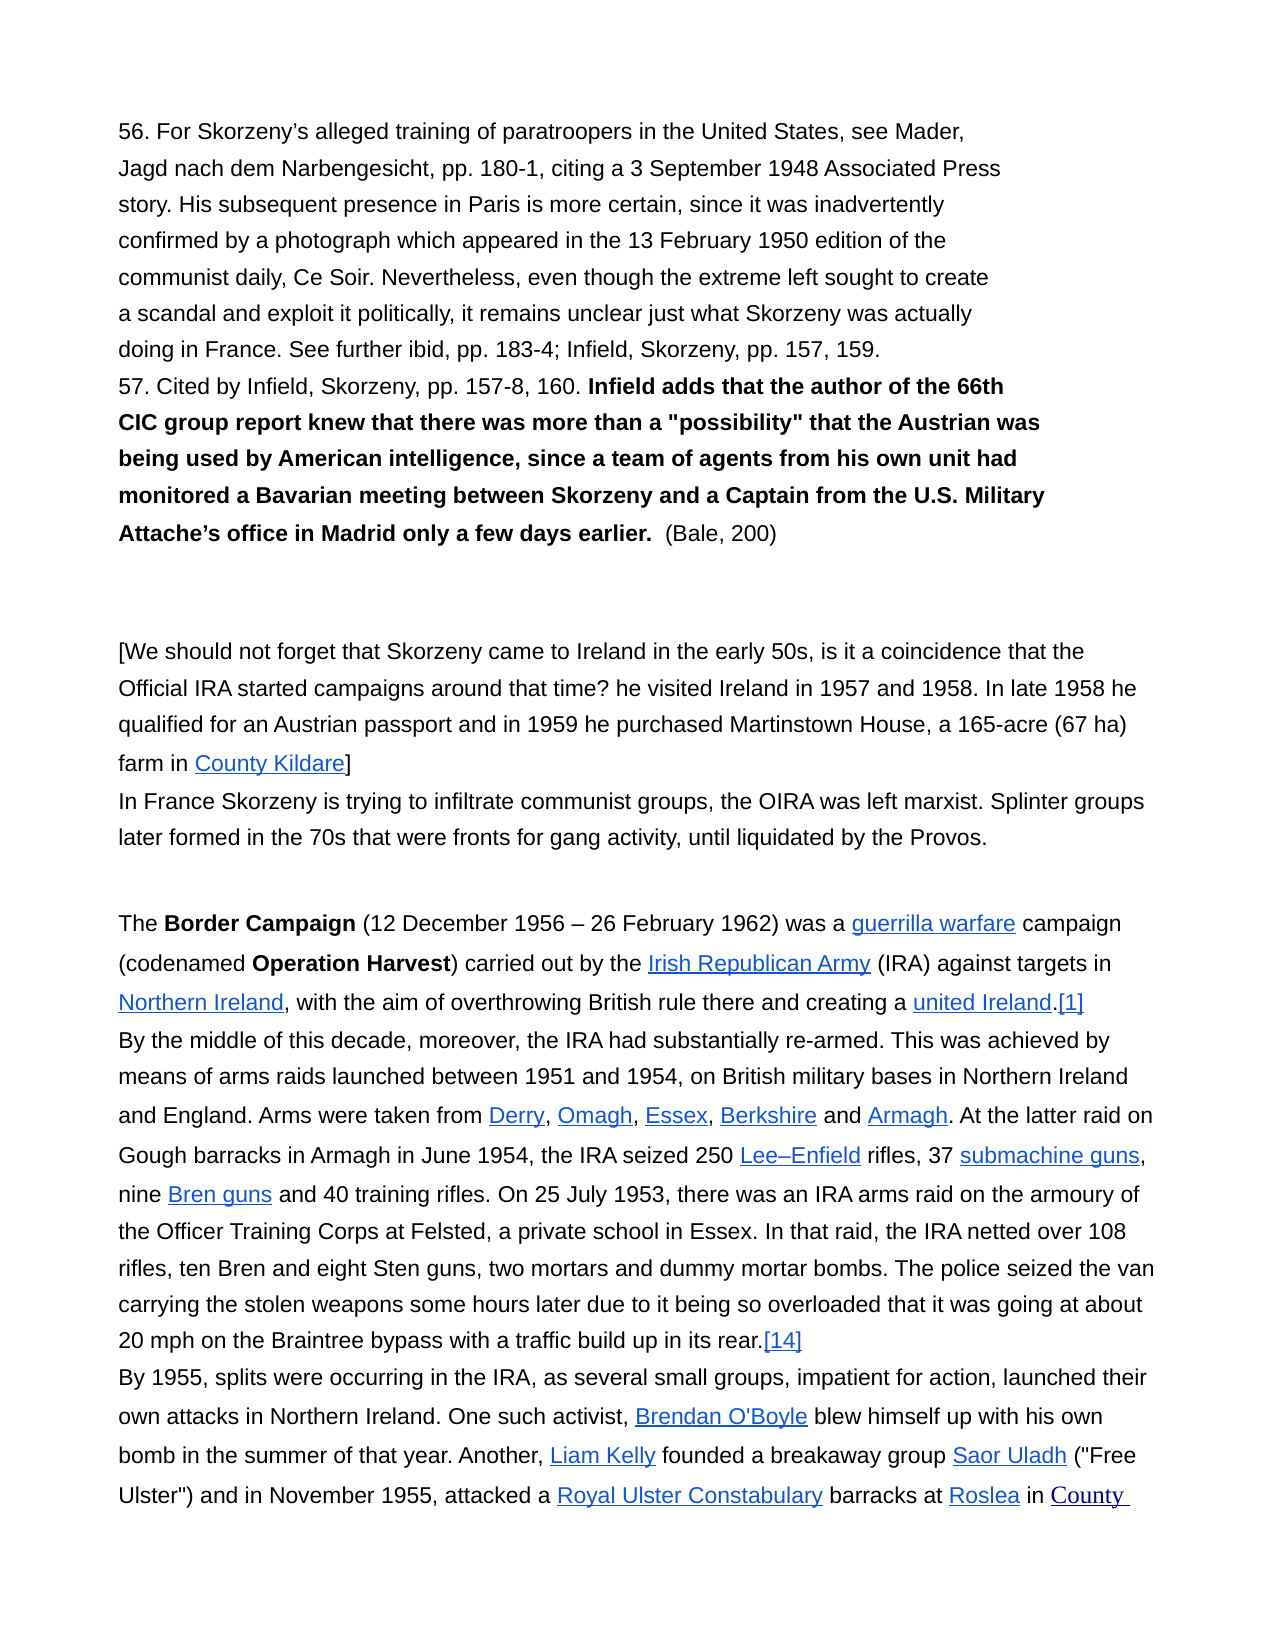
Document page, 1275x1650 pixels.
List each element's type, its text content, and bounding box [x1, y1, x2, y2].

text By the middle of this decade, moreover, the IRA had substantially re-armed. This was achieved by means of arms raids launched between 1951 and 1954, on British military bases in Northern Ireland and England. Arms were taken from Derry, Omagh, Essex, Berkshire and Armagh. At the latter raid on Gough barracks in Armagh in June 1954, the IRA seized 250 Lee–Enfield rifles, 37 submachine guns, nine Bren guns and 40 training rifles. On 25 July 1953, there was an IRA arms raid on the armoury of the Officer Training Corps at Felsted, a private school in Essex. In that raid, the IRA netted over 108 rifles, ten Bren and eight Sten guns, two mortars and dummy mortar bombs. The police seized the van carrying the stolen weapons some hours later due to it being so overloaded that it was going at about 20 mph on the Braintree bypass with a traffic build up in its rear.[14] [118, 1027, 1157, 1354]
text The Border Campaign (12 December 1956 – 26 February 1962) was a guerrilla warfare campaign (codenamed Operation Harvest) carried out by the Irish Republican Army (IRA) against targets in Northern Ireland, with the aim of overthrowing British rule there and creating a united Ireland.[1] [118, 908, 1157, 1016]
text doing in France. See further ibid, pp. 183-4; Infield, Skorzeny, pp. 157, 159. [118, 336, 1157, 363]
text By 1955, splits were occurring in the IRA, as several small groups, impatient for action, launched their own attacks in Northern Ireland. One such activist, Brendan O'Boyle blew himself up with his own bomb in the summer of that year. Another, Liam Kelly founded a breakaway group Saor Uladh ("Free Ulster") and in November 1955, attacked a Royal Ulster Constabulary barracks at Roslea in County [118, 1364, 1157, 1509]
text In France Skorzeny is trying to infiltrate communist groups, the OIRA was left marxist. Splinter groups later formed in the 70s that were fronts for gang activity, until liquidated by the Provos. [118, 788, 1157, 850]
text 57. Cited by Infield, Skorzeny, pp. 157-8, 160. Infield adds that the author of the 66th [118, 373, 1157, 399]
text communist daily, Ce Soir. Nevertheless, even though the extreme left sought to create [118, 263, 1157, 290]
text a scandal and exploit it politically, it remains unclear just what Skorzeny was actually [118, 300, 1157, 326]
text CIC group report knew that there was more than a "possibility" that the Austrian was [118, 409, 1157, 435]
text confirmed by a photograph which appeared in the 13 February 1950 edition of the [118, 227, 1157, 253]
text 56. For Skorzeny’s alleged training of paratroopers in the United States, see Mader, [118, 118, 1157, 144]
text Attache’s office in Madrid only a few days earlier. (Bale, 200) [118, 518, 1157, 547]
text monitored a Bavarian meeting between Skorzeny and a Captain from the U.S. Military [118, 482, 1157, 508]
text story. His subsequent presence in Paris is more certain, since it was inadvertently [118, 191, 1157, 217]
text [We should not forget that Skorzeny came to Ireland in the early 50s, is it a coincidence that the Official IRA started campaigns around that time? he visited Ireland in 1957 and 1958. In late 1958 he qualified for an Austrian passport and in 1959 he purchased Martinstown House, a 165-acre (67 ha) farm in County Kildare] [118, 638, 1157, 777]
text Jagd nach dem Narbengesicht, pp. 180-1, citing a 3 September 1948 Associated Press [118, 154, 1157, 181]
text being used by American intelligence, since a team of agents from his own unit had [118, 445, 1157, 472]
